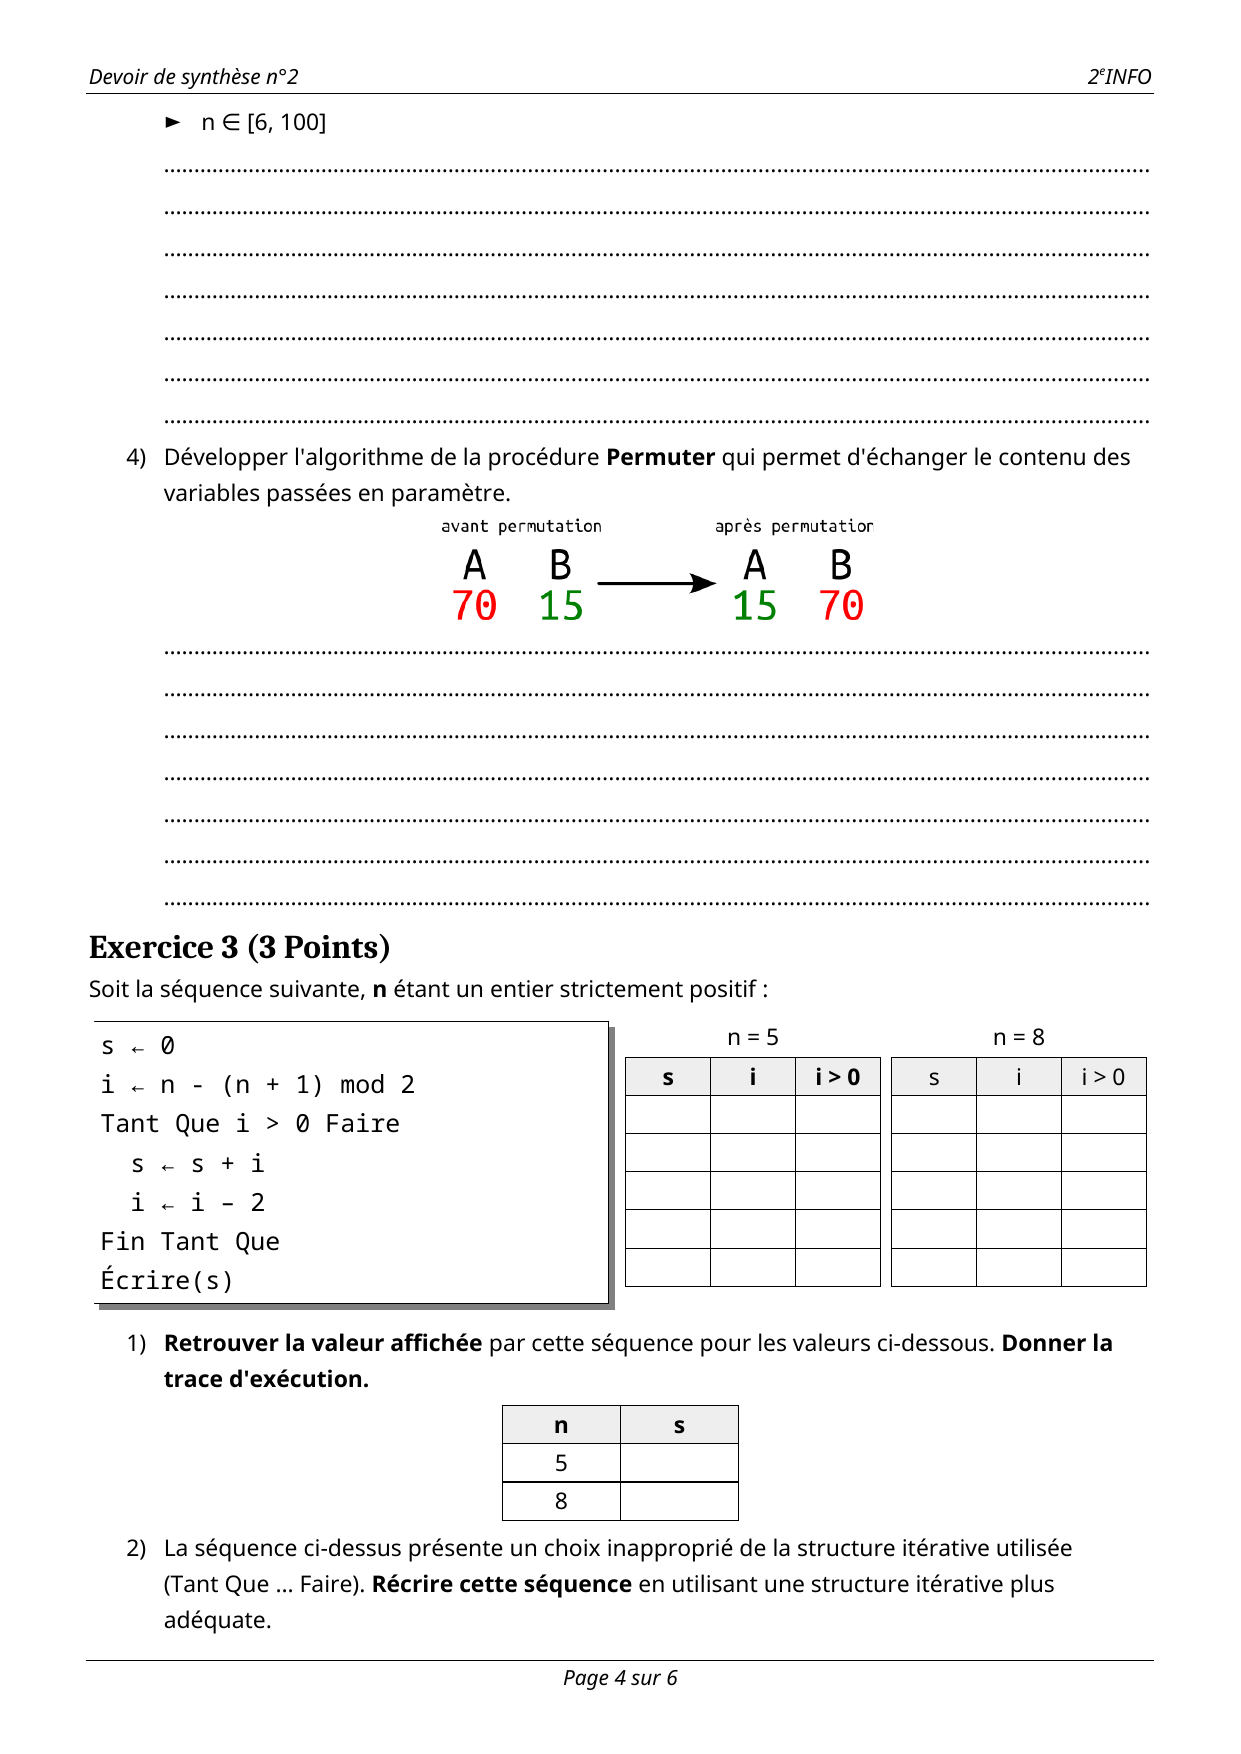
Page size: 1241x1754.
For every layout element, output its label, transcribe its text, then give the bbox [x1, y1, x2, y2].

table_cell [977, 1210, 1061, 1247]
table_header n = 8 [886, 1015, 1152, 1316]
table_cell [1062, 1134, 1146, 1171]
table_cell [711, 1134, 795, 1171]
table_cell [621, 1444, 738, 1481]
table_cell [796, 1249, 880, 1286]
table_cell [621, 1483, 738, 1519]
table_cell [796, 1210, 880, 1247]
table_cell [977, 1134, 1061, 1171]
list Retrouver la valeur affichée par cette séquence pour les valeurs ci-dessous. Donner la trace d'exécution. [126, 1327, 1152, 1394]
table_cell [892, 1134, 976, 1171]
table_cell [977, 1172, 1061, 1209]
table_cell 5 [503, 1444, 620, 1481]
table_cell [796, 1172, 880, 1209]
table_cell [977, 1096, 1061, 1133]
table_cell [711, 1172, 795, 1209]
table_cell [626, 1249, 710, 1286]
table_cell [626, 1172, 710, 1209]
list Développer l'algorithme de la procédure Permuter qui permet d'échanger le contenu des variables passées en paramètre. [126, 441, 1152, 508]
table_cell [892, 1210, 976, 1247]
table_cell [892, 1172, 976, 1209]
table_header i > 0 [796, 1058, 880, 1095]
table_cell [796, 1134, 880, 1171]
table_cell [1062, 1096, 1146, 1133]
table_cell [1062, 1172, 1146, 1209]
table_header i [977, 1058, 1061, 1095]
table_cell [892, 1096, 976, 1133]
subtitle Exercice 3 (3 Points) [88, 929, 1152, 967]
table_cell [977, 1249, 1061, 1286]
table_header i > 0 [1062, 1058, 1146, 1095]
list n ∈ [6, 100] [163, 106, 1152, 137]
table_header s [621, 1406, 738, 1443]
table_header s [892, 1058, 976, 1095]
table_header i [711, 1058, 795, 1095]
text Soit la séquence suivante, n étant un entier strictement positif : [88, 973, 1152, 1004]
table_header n = 5 [620, 1015, 886, 1316]
table_cell [626, 1096, 710, 1133]
list La séquence ci-dessus présente un choix inapproprié de la structure itérative utilisée (Tant Que … Faire). Récrire cette séquence en utilisant une structure itérative plus adéquate. [126, 1532, 1152, 1635]
table_cell [892, 1249, 976, 1286]
table_cell [1062, 1249, 1146, 1286]
table_cell [796, 1096, 880, 1133]
table_cell [711, 1249, 795, 1286]
table_cell [626, 1134, 710, 1171]
table_cell [711, 1096, 795, 1133]
table_cell [626, 1210, 710, 1247]
table_header s [626, 1058, 710, 1095]
table_header n [503, 1406, 620, 1443]
table_cell [711, 1210, 795, 1247]
table_header s ← 0 i ← n - (n + 1) mod 2 Tant Que i > 0 Faire s ← s + i i ← i – 2 Fin Tant Que Écrire(s) [89, 1015, 620, 1316]
table_cell [1062, 1210, 1146, 1247]
table_cell 8 [503, 1483, 620, 1519]
picture [442, 518, 874, 620]
